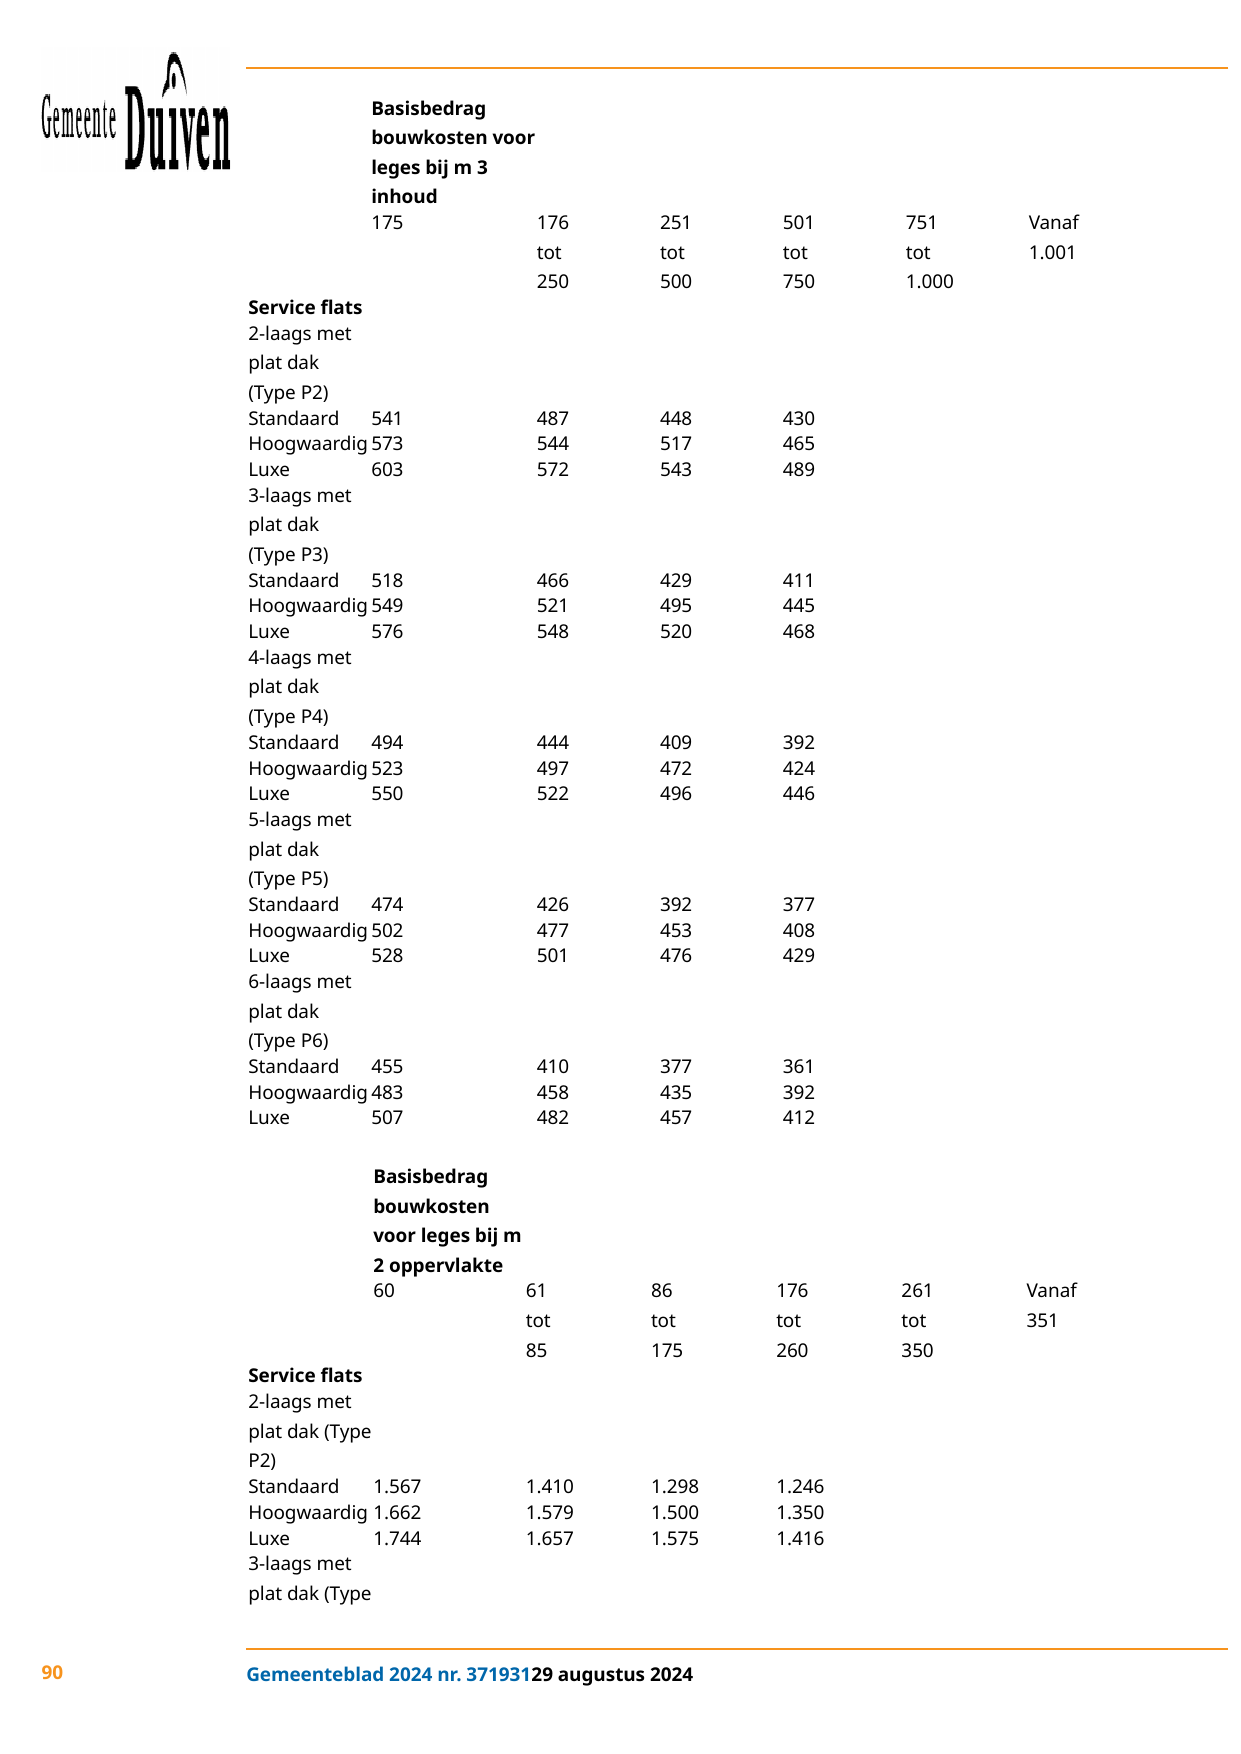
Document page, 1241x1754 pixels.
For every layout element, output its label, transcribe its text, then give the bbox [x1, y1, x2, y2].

table_cell Service flats [248, 1363, 373, 1388]
table_cell 1.567 [373, 1473, 526, 1499]
table_cell 458 [537, 1079, 660, 1104]
table_cell 550 [371, 780, 537, 806]
table_cell 751 tot 1.000 [906, 209, 1028, 294]
table_cell [248, 1278, 373, 1363]
table_cell 455 [371, 1053, 537, 1079]
table_cell Vanaf 351 [1026, 1278, 1152, 1363]
table_cell [1026, 1525, 1152, 1550]
table_cell [371, 968, 537, 1053]
table_cell [783, 482, 906, 567]
table_cell [783, 644, 906, 729]
table_cell 446 [783, 780, 906, 806]
table_cell [1029, 917, 1152, 942]
table_cell 176 tot 250 [537, 209, 660, 294]
table_cell Hoogwaardig [248, 1079, 371, 1104]
table_cell 466 [537, 567, 660, 593]
table_cell 494 [371, 729, 537, 755]
table_cell [1029, 1079, 1152, 1104]
table_cell [906, 320, 1028, 405]
table_cell Luxe [248, 1525, 373, 1550]
table_cell [660, 644, 783, 729]
table_cell [1029, 644, 1152, 729]
table_cell Standaard [248, 405, 371, 431]
table_cell [906, 482, 1028, 567]
table_cell [1029, 618, 1152, 644]
table_cell Standaard [248, 1053, 371, 1079]
table_cell 261 tot 350 [901, 1278, 1026, 1363]
table_cell 3-laags met plat dak (Type P3) [248, 482, 371, 567]
table_cell [906, 968, 1028, 1053]
table_cell [783, 294, 906, 320]
table_cell 520 [660, 618, 783, 644]
table_cell 497 [537, 755, 660, 780]
table_cell [537, 806, 660, 891]
table_cell [651, 1550, 776, 1606]
table_cell Luxe [248, 780, 371, 806]
table_cell 528 [371, 943, 537, 968]
table_cell 444 [537, 729, 660, 755]
table_cell [906, 567, 1028, 593]
table_cell [906, 1105, 1028, 1130]
table_cell 86 tot 175 [651, 1278, 776, 1363]
table_cell [1029, 780, 1152, 806]
table_cell [537, 968, 660, 1053]
table_cell 61 tot 85 [526, 1278, 651, 1363]
table_cell 176 tot 260 [776, 1278, 901, 1363]
table_cell [783, 968, 906, 1053]
table_cell [537, 644, 660, 729]
table_cell Hoogwaardig [248, 593, 371, 618]
table_cell 2-laags met plat dak (Type P2) [248, 1388, 373, 1473]
table_cell 392 [660, 891, 783, 917]
table_cell 429 [783, 943, 906, 968]
table_cell 541 [371, 405, 537, 431]
table_cell [373, 1550, 526, 1606]
table_cell 465 [783, 431, 906, 456]
table_cell [776, 1363, 901, 1388]
table_cell 487 [537, 405, 660, 431]
table_cell 517 [660, 431, 783, 456]
table_cell 426 [537, 891, 660, 917]
table_cell 489 [783, 456, 906, 482]
table_cell [901, 1525, 1026, 1550]
table_cell [901, 1363, 1026, 1388]
table_cell [371, 294, 537, 320]
picture [41, 47, 231, 172]
table_cell Standaard [248, 891, 371, 917]
table_cell 457 [660, 1105, 783, 1130]
table_cell [1029, 891, 1152, 917]
table_cell [906, 618, 1028, 644]
table_cell [526, 1388, 651, 1473]
table_cell 1.500 [651, 1499, 776, 1525]
table_cell [906, 456, 1028, 482]
table_cell [906, 405, 1028, 431]
table_cell 377 [660, 1053, 783, 1079]
table_cell 544 [537, 431, 660, 456]
table_cell 483 [371, 1079, 537, 1104]
table_cell 501 tot 750 [783, 209, 906, 294]
table_cell [660, 320, 783, 405]
table_cell 424 [783, 755, 906, 780]
table_cell [906, 1053, 1028, 1079]
table_cell Luxe [248, 943, 371, 968]
table_cell 507 [371, 1105, 537, 1130]
table_cell [783, 320, 906, 405]
table_cell [1026, 1388, 1152, 1473]
table_cell 576 [371, 618, 537, 644]
table_cell 408 [783, 917, 906, 942]
table_cell 435 [660, 1079, 783, 1104]
table_header [248, 95, 371, 209]
table_cell Service flats [248, 294, 371, 320]
table_cell 361 [783, 1053, 906, 1079]
table_cell [1026, 1473, 1152, 1499]
table_cell 496 [660, 780, 783, 806]
table_cell 549 [371, 593, 537, 618]
table_cell [1026, 1499, 1152, 1525]
table_cell Hoogwaardig [248, 431, 371, 456]
table_cell [906, 593, 1028, 618]
table_cell 1.579 [526, 1499, 651, 1525]
table_header Basisbedrag bouwkosten voor leges bij m 3 inhoud [371, 95, 537, 209]
table_cell 1.744 [373, 1525, 526, 1550]
table_cell Standaard [248, 1473, 373, 1499]
table_cell [371, 482, 537, 567]
table_cell [660, 968, 783, 1053]
table_cell 482 [537, 1105, 660, 1130]
table_header [248, 1163, 373, 1278]
table_cell Hoogwaardig [248, 917, 371, 942]
table_cell [1029, 968, 1152, 1053]
table_cell 477 [537, 917, 660, 942]
table_cell 518 [371, 567, 537, 593]
table_cell [1029, 593, 1152, 618]
table_cell 1.662 [373, 1499, 526, 1525]
table_cell [901, 1499, 1026, 1525]
table_cell [1029, 320, 1152, 405]
table_cell Standaard [248, 567, 371, 593]
table_cell [1029, 482, 1152, 567]
table_cell 60 [373, 1278, 526, 1363]
table_cell [906, 1079, 1028, 1104]
table_cell 495 [660, 593, 783, 618]
table_cell [660, 294, 783, 320]
table_cell 1.416 [776, 1525, 901, 1550]
table_cell [906, 891, 1028, 917]
table_cell [1029, 431, 1152, 456]
table_cell [906, 431, 1028, 456]
table_cell [906, 644, 1028, 729]
table_cell [373, 1388, 526, 1473]
table_cell 1.298 [651, 1473, 776, 1499]
table_cell 573 [371, 431, 537, 456]
table_cell 502 [371, 917, 537, 942]
table_cell [906, 780, 1028, 806]
table_cell 523 [371, 755, 537, 780]
table_cell 6-laags met plat dak (Type P6) [248, 968, 371, 1053]
table_cell [651, 1388, 776, 1473]
table_cell 543 [660, 456, 783, 482]
table_cell 411 [783, 567, 906, 593]
table_cell [1029, 1053, 1152, 1079]
table_cell [371, 806, 537, 891]
table_cell 377 [783, 891, 906, 917]
table_cell Standaard [248, 729, 371, 755]
table_cell [537, 294, 660, 320]
table_cell Luxe [248, 456, 371, 482]
table_cell 412 [783, 1105, 906, 1130]
table_cell 4-laags met plat dak (Type P4) [248, 644, 371, 729]
table_cell [371, 320, 537, 405]
table_cell [1029, 806, 1152, 891]
table_cell 1.350 [776, 1499, 901, 1525]
table_header Basisbedrag bouwkosten voor leges bij m 2 oppervlakte [373, 1163, 526, 1278]
table_cell 392 [783, 729, 906, 755]
table_cell 3-laags met plat dak (Type [248, 1550, 373, 1606]
table_cell [537, 320, 660, 405]
table_cell 5-laags met plat dak (Type P5) [248, 806, 371, 891]
table_cell [906, 943, 1028, 968]
table_cell [1029, 405, 1152, 431]
table_cell [371, 644, 537, 729]
table_cell [1029, 1105, 1152, 1130]
table_cell [906, 294, 1028, 320]
table_cell [776, 1388, 901, 1473]
table_cell Vanaf 1.001 [1029, 209, 1152, 294]
table_cell 603 [371, 456, 537, 482]
table_cell 409 [660, 729, 783, 755]
table_cell [1029, 456, 1152, 482]
table_cell [906, 729, 1028, 755]
table_cell 474 [371, 891, 537, 917]
table_cell [1029, 567, 1152, 593]
table_cell Luxe [248, 618, 371, 644]
table_cell [1029, 729, 1152, 755]
table_cell 521 [537, 593, 660, 618]
table_cell 476 [660, 943, 783, 968]
table_cell [1026, 1550, 1152, 1606]
table_cell [526, 1550, 651, 1606]
table_cell [1026, 1363, 1152, 1388]
table_cell 472 [660, 755, 783, 780]
table_cell 251 tot 500 [660, 209, 783, 294]
table_cell [248, 209, 371, 294]
table_cell 501 [537, 943, 660, 968]
table_cell 175 [371, 209, 537, 294]
table_cell [1029, 755, 1152, 780]
table_cell 429 [660, 567, 783, 593]
table_cell [660, 806, 783, 891]
table_cell 1.575 [651, 1525, 776, 1550]
table_cell 468 [783, 618, 906, 644]
table_cell 1.246 [776, 1473, 901, 1499]
table_cell [901, 1550, 1026, 1606]
table_cell 1.657 [526, 1525, 651, 1550]
table_cell [901, 1473, 1026, 1499]
table_cell [901, 1388, 1026, 1473]
table_cell 2-laags met plat dak (Type P2) [248, 320, 371, 405]
table_cell [537, 482, 660, 567]
table_cell [906, 755, 1028, 780]
table_cell [776, 1550, 901, 1606]
table_cell [651, 1363, 776, 1388]
table_cell [1029, 294, 1152, 320]
table_cell 445 [783, 593, 906, 618]
table_cell Luxe [248, 1105, 371, 1130]
table_cell 572 [537, 456, 660, 482]
table_cell 392 [783, 1079, 906, 1104]
table_cell Hoogwaardig [248, 1499, 373, 1525]
table_cell Hoogwaardig [248, 755, 371, 780]
table_cell [526, 1363, 651, 1388]
table_cell 448 [660, 405, 783, 431]
table_cell [373, 1363, 526, 1388]
table_cell [783, 806, 906, 891]
table_cell [1029, 943, 1152, 968]
table_cell 410 [537, 1053, 660, 1079]
table_cell [906, 917, 1028, 942]
table_cell 548 [537, 618, 660, 644]
table_cell 1.410 [526, 1473, 651, 1499]
table_cell [660, 482, 783, 567]
table_cell 453 [660, 917, 783, 942]
table_cell [906, 806, 1028, 891]
table_cell 522 [537, 780, 660, 806]
table_cell 430 [783, 405, 906, 431]
